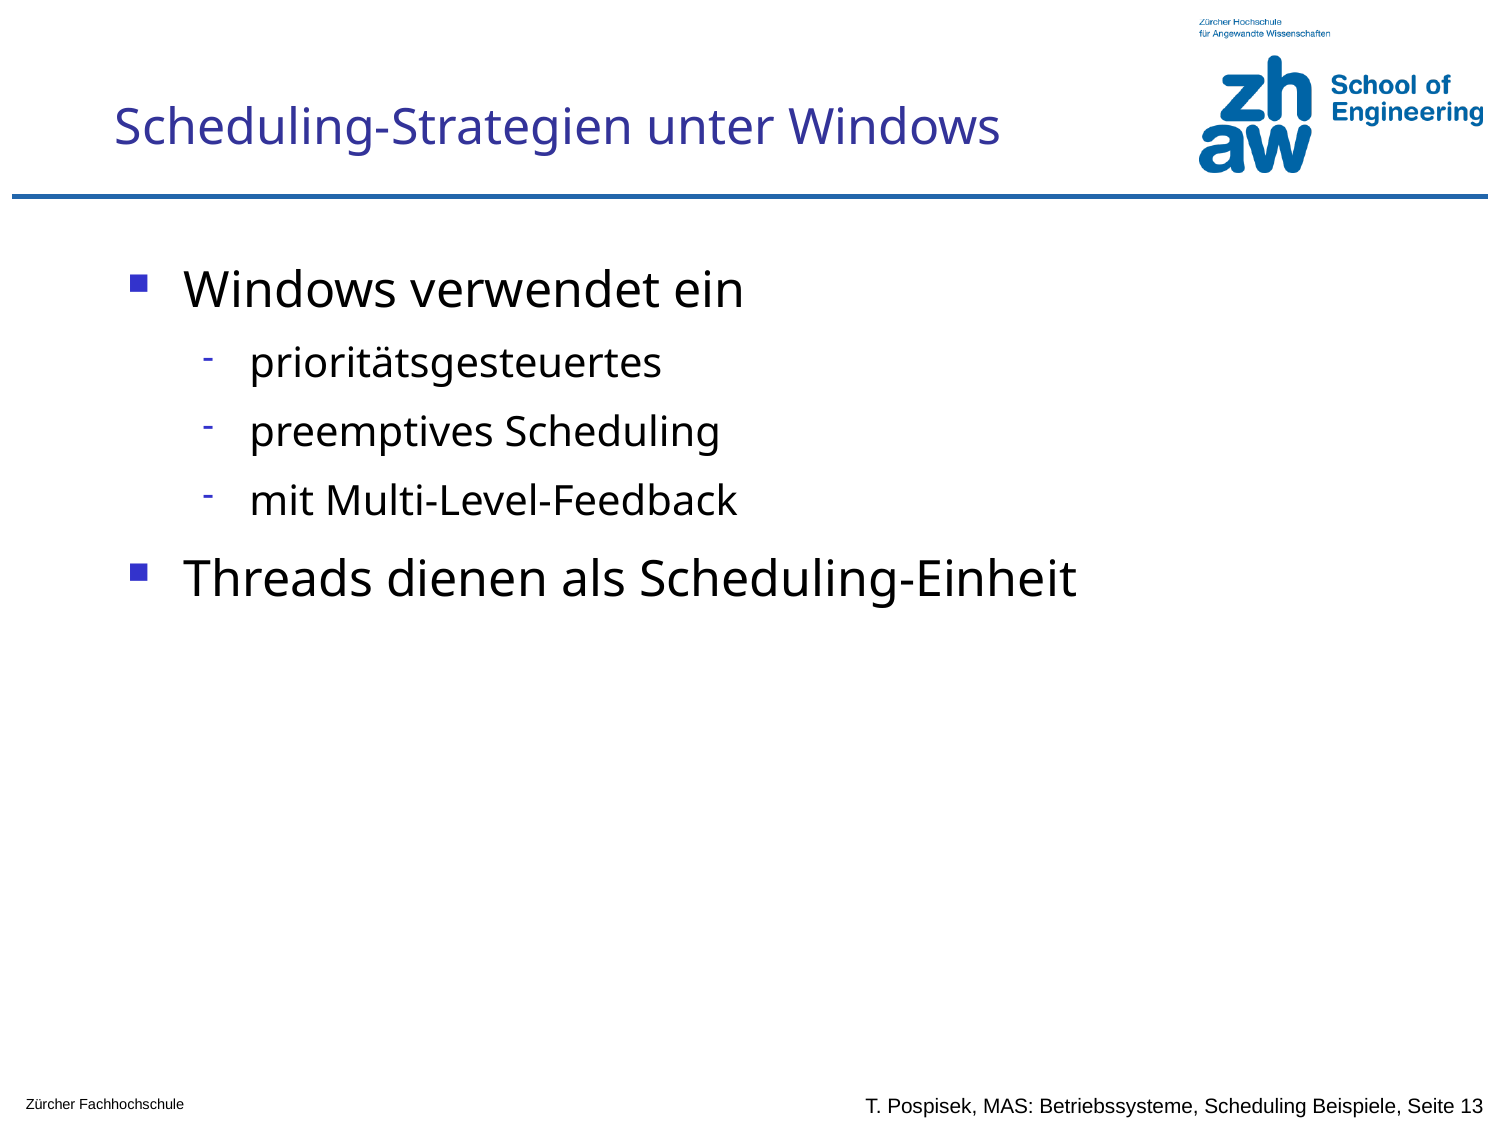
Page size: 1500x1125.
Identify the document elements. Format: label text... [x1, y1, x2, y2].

title Scheduling-Strategien unter Windows [99, 50, 1379, 163]
list Windows verwendet ein prioritätsgesteuertes preemptives Scheduling mit Multi-Level-Feedback Threads dienen als Scheduling-Einheit [112, 249, 1376, 1013]
picture [1199, 19, 1483, 173]
